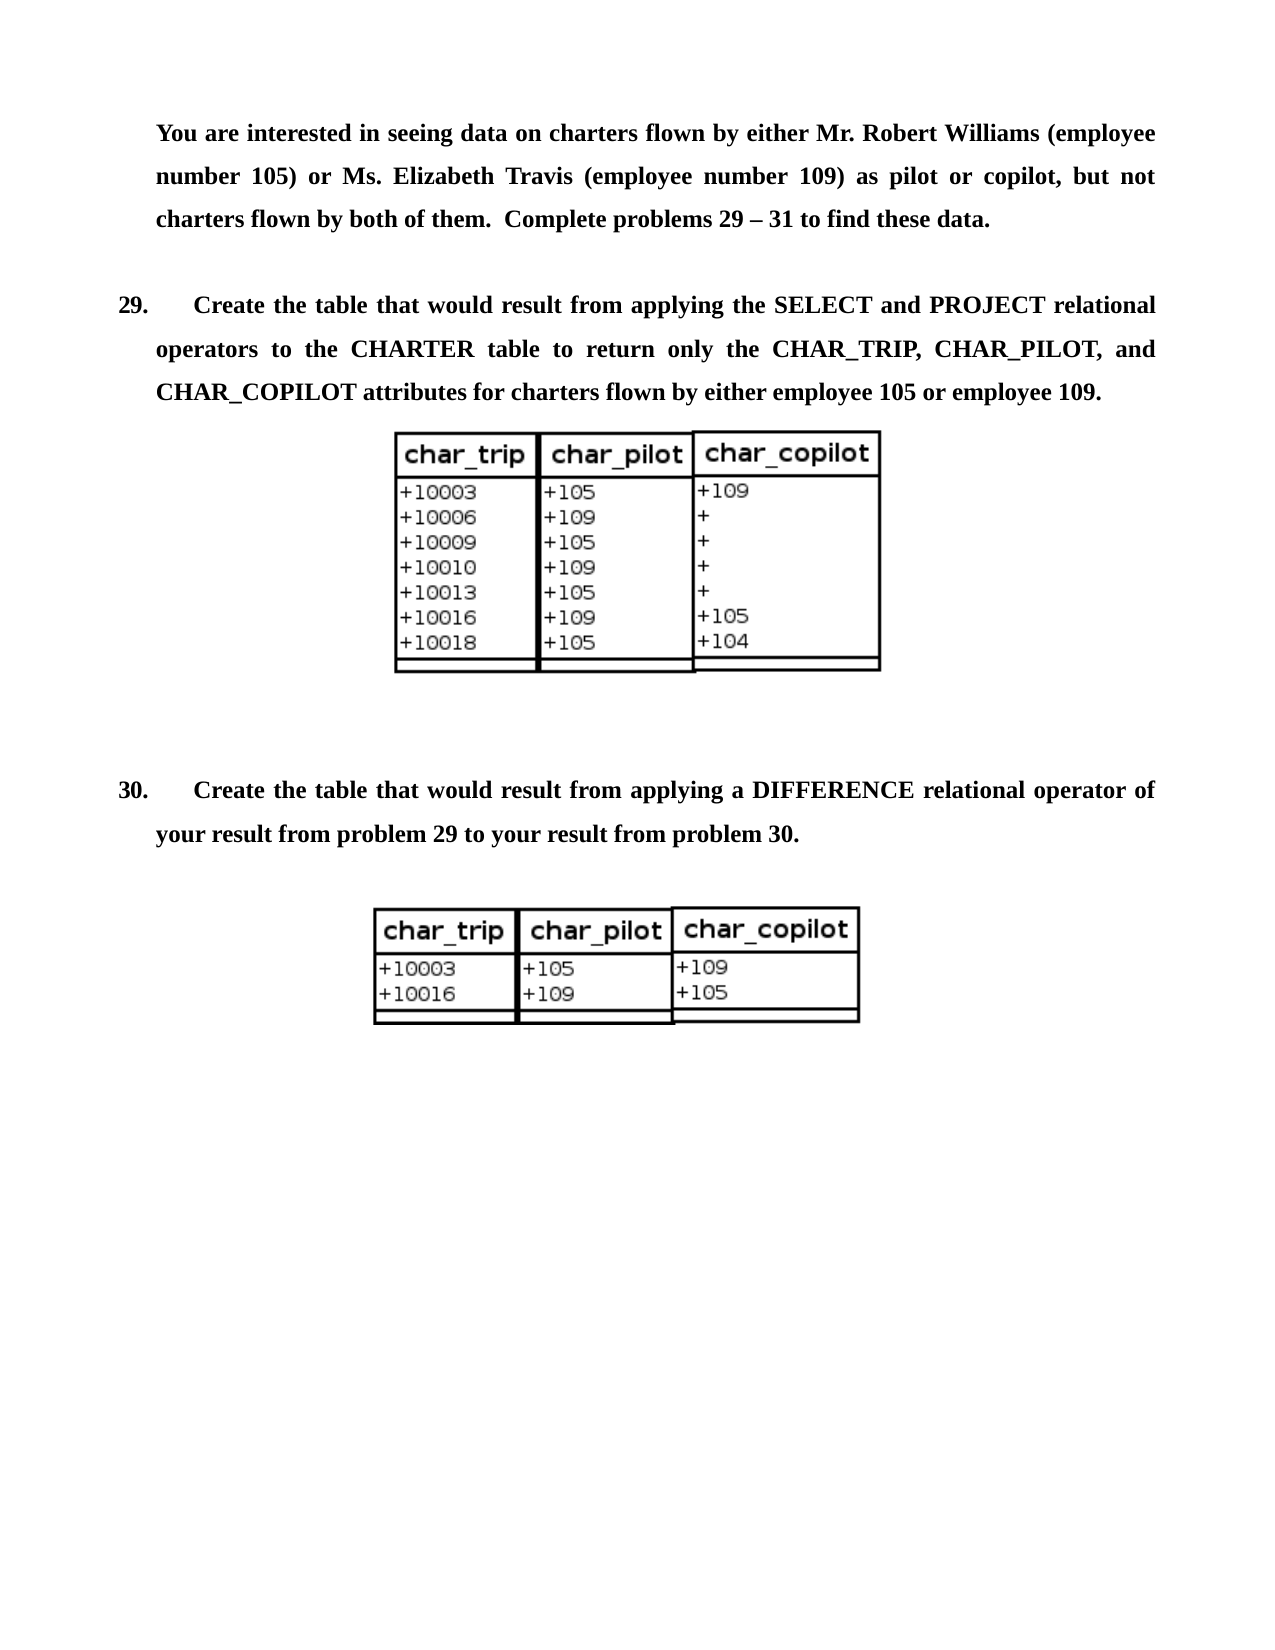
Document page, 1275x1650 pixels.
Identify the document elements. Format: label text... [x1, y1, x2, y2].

picture [372, 905, 862, 1025]
picture [393, 429, 883, 675]
list Create the table that would result from applying the SELECT and PROJECT relational operators to the CHARTER table to return only the CHAR_TRIP, CHAR_PILOT, and CHAR_COPILOT attributes for charters flown by either employee 105 or employee 109. [118, 291, 1157, 406]
list Create the table that would result from applying a DIFFERENCE relational operator of your result from problem 29 to your result from problem 30. [118, 776, 1157, 847]
text You are interested in seeing data on charters flown by either Mr. Robert Williams (employee number 105) or Ms. Elizabeth Travis (employee number 109) as pilot or copilot, but not charters flown by both of them. Complete problems 29 – 31 to find these data. [156, 118, 1157, 233]
